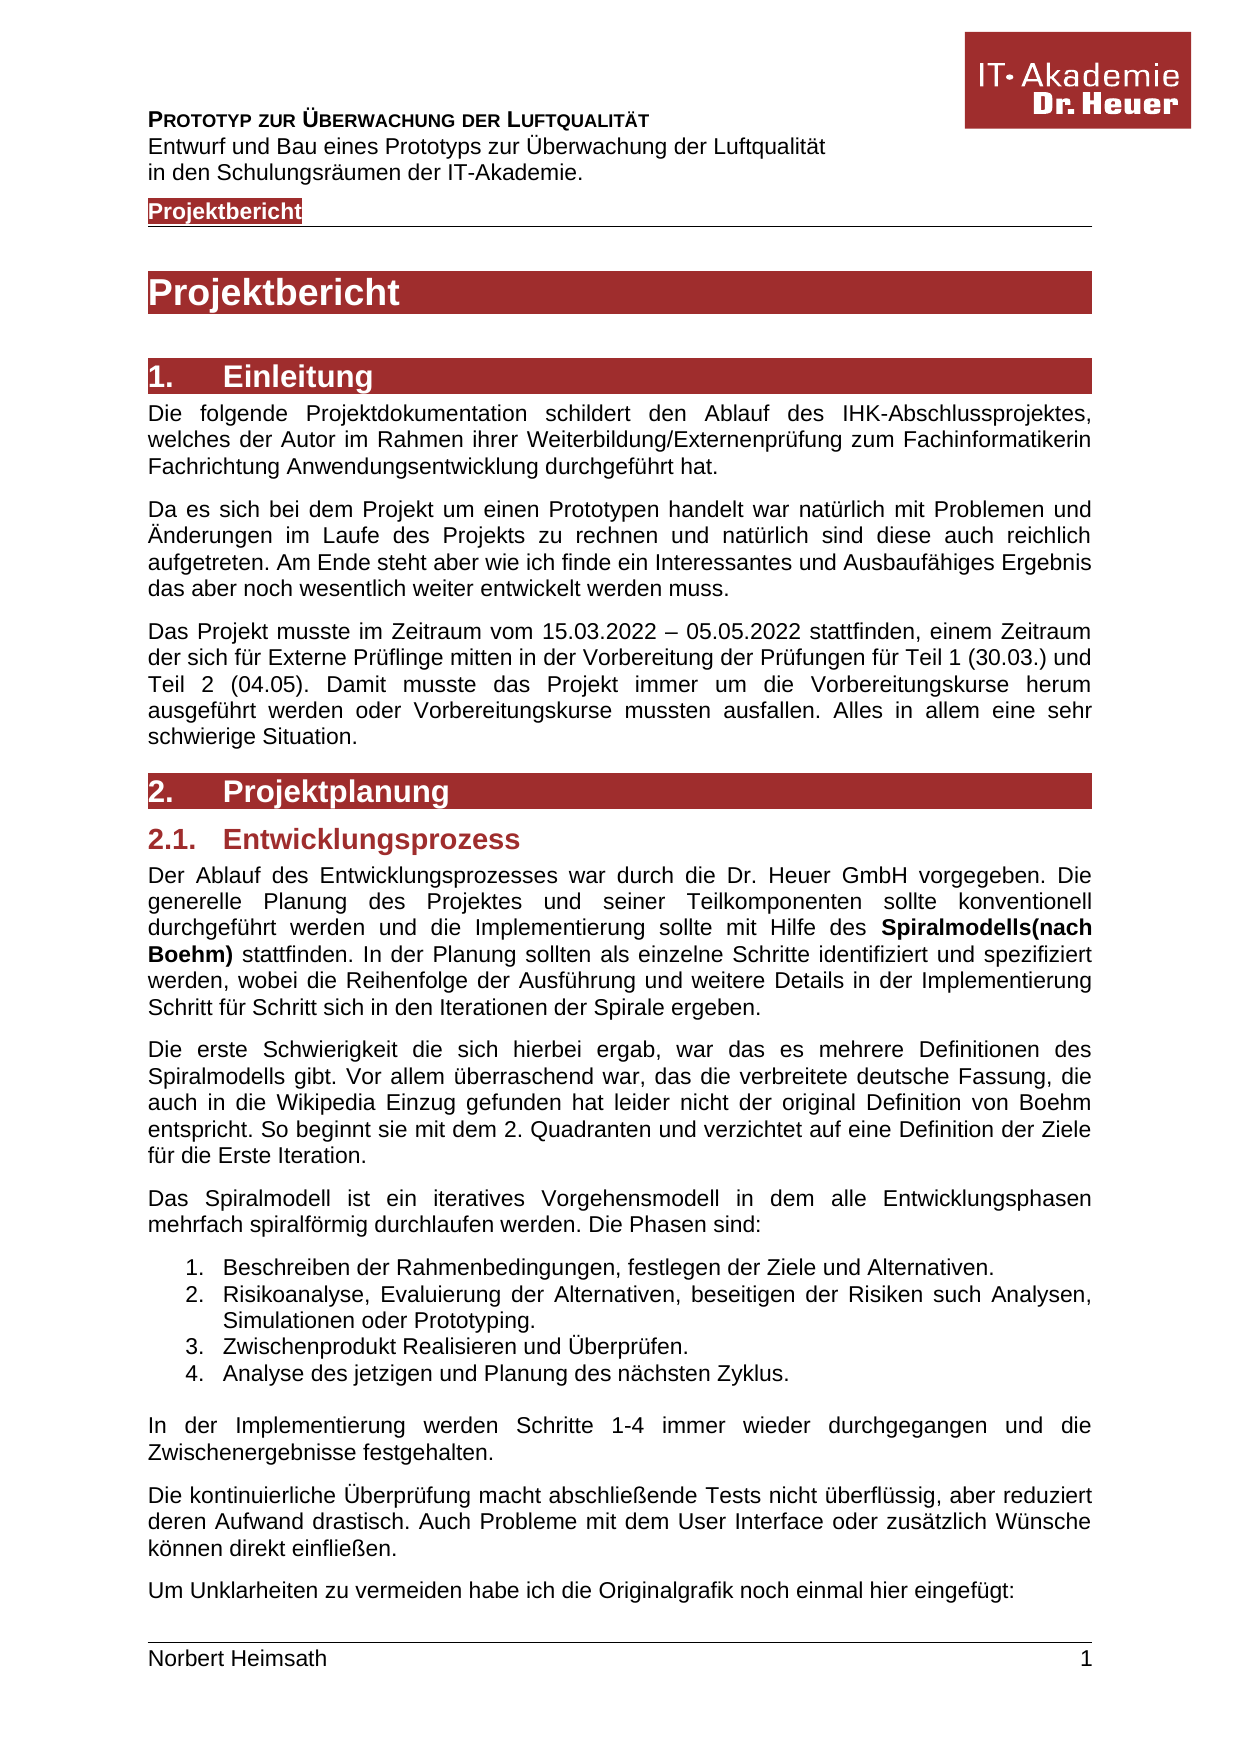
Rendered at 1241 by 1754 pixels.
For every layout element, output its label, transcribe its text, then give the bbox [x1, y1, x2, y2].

list Risikoanalyse, Evaluierung der Alternativen, beseitigen der Risiken such Analysen, Simulationen oder Prototyping. [185, 1281, 1092, 1333]
text Das Spiralmodell ist ein iteratives Vorgehensmodell in dem alle Entwicklungsphasen mehrfach spiralförmig durchlaufen werden. Die Phasen sind: [148, 1185, 1092, 1238]
subtitle Einleitung [148, 358, 1092, 394]
text Der Ablauf des Entwicklungsprozesses war durch die Dr. Heuer GmbH vorgegeben. Die generelle Planung des Projektes und seiner Teilkomponenten sollte konventionell durchgeführt werden und die Implementierung sollte mit Hilfe des Spiralmodells(nach Boehm) stattfinden. In der Planung sollten als einzelne Schritte identifiziert und spezifiziert werden, wobei die Reihenfolge der Ausführung und weitere Details in der Implementierung Schritt für Schritt sich in den Iterationen der Spirale ergeben. [148, 862, 1092, 1020]
text Um Unklarheiten zu vermeiden habe ich die Originalgrafik noch einmal hier eingefügt: [148, 1577, 1092, 1604]
list Beschreiben der Rahmenbedingungen, festlegen der Ziele und Alternativen. [185, 1254, 1092, 1281]
text In der Implementierung werden Schritte 1-4 immer wieder durchgegangen und die Zwischenergebnisse festgehalten. [148, 1412, 1092, 1465]
text Die kontinuierliche Überprüfung macht abschließende Tests nicht überflüssig, aber reduziert deren Aufwand drastisch. Auch Probleme mit dem User Interface oder zusätzlich Wünsche können direkt einfließen. [148, 1482, 1092, 1561]
text Da es sich bei dem Projekt um einen Prototypen handelt war natürlich mit Problemen und Änderungen im Laufe des Projekts zu rechnen und natürlich sind diese auch reichlich aufgetreten. Am Ende steht aber wie ich finde ein Interessantes und Ausbaufähiges Ergebnis das aber noch wesentlich weiter entwickelt werden muss. [148, 496, 1092, 601]
text Die folgende Projektdokumentation schildert den Ablauf des IHK-Abschlussprojektes, welches der Autor im Rahmen ihrer Weiterbildung/Externenprüfung zum Fachinformatikerin Fachrichtung Anwendungsentwicklung durchgeführt hat. [148, 400, 1092, 479]
subtitle Entwicklungsprozess [148, 822, 1092, 855]
list Analyse des jetzigen und Planung des nächsten Zyklus. [185, 1360, 1092, 1386]
text Die erste Schwierigkeit die sich hierbei ergab, war das es mehrere Definitionen des Spiralmodells gibt. Vor allem überraschend war, das die verbreitete deutsche Fassung, die auch in die Wikipedia Einzug gefunden hat leider nicht der original Definition von Boehm entspricht. So beginnt sie mit dem 2. Quadranten und verzichtet auf eine Definition der Ziele für die Erste Iteration. [148, 1036, 1092, 1168]
text Das Projekt musste im Zeitraum vom 15.03.2022 – 05.05.2022 stattfinden, einem Zeitraum der sich für Externe Prüflinge mitten in der Vorbereitung der Prüfungen für Teil 1 (30.03.) und Teil 2 (04.05). Damit musste das Projekt immer um die Vorbereitungskurse herum ausgeführt werden oder Vorbereitungskurse mussten ausfallen. Alles in allem eine sehr schwierige Situation. [148, 618, 1092, 750]
subtitle Projektbericht [148, 271, 1092, 314]
list Zwischenprodukt Realisieren und Überprüfen. [185, 1333, 1092, 1360]
subtitle Projektplanung [148, 773, 1092, 809]
